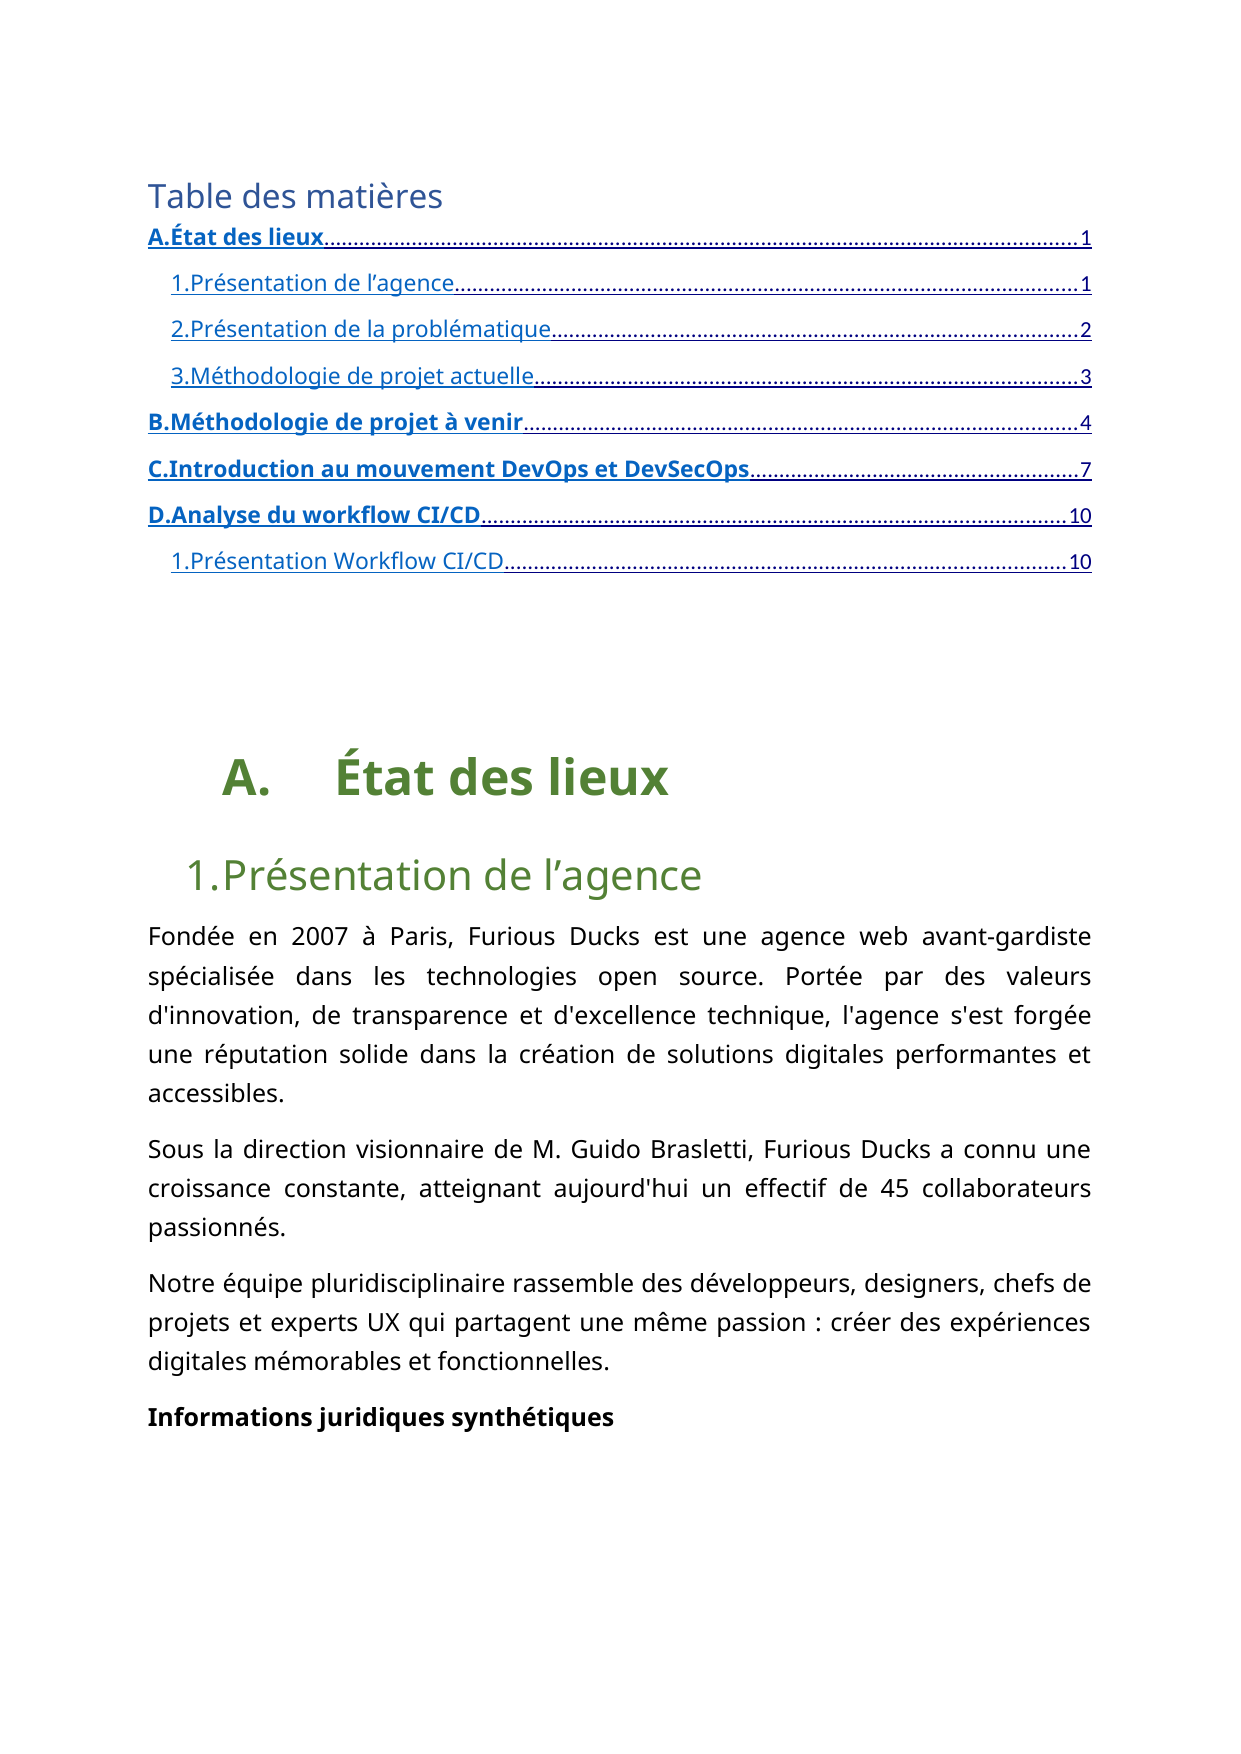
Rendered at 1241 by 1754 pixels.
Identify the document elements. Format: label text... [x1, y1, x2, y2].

text Table des matières [148, 173, 1093, 218]
text B. Méthodologie de projet à venir 4 [148, 406, 1093, 437]
text Notre équipe pluridisciplinaire rassemble des développeurs, designers, chefs de projets et experts UX qui partagent une même passion : créer des expériences digitales mémorables et fonctionnelles. [148, 1266, 1093, 1378]
text A. État des lieux 1 [148, 221, 1093, 252]
text 2. Présentation de la problématique 2 [171, 313, 1093, 345]
list Présentation de l’agence [185, 845, 1093, 902]
text D. Analyse du workflow CI/CD 10 [148, 499, 1093, 530]
list État des lieux [223, 742, 1093, 810]
text 1. Présentation Workflow CI/CD 10 [171, 545, 1093, 576]
text C. Introduction au mouvement DevOps et DevSecOps 7 [148, 452, 1093, 484]
text 3. Méthodologie de projet actuelle 3 [171, 360, 1093, 391]
text Fondée en 2007 à Paris, Furious Ducks est une agence web avant-gardiste spécialisée dans les technologies open source. Portée par des valeurs d'innovation, de transparence et d'excellence technique, l'agence s'est forgée une réputation solide dans la création de solutions digitales performantes et accessibles. [148, 919, 1093, 1110]
text 1. Présentation de l’agence 1 [171, 267, 1093, 298]
text Sous la direction visionnaire de M. Guido Brasletti, Furious Ducks a connu une croissance constante, atteignant aujourd'hui un effectif de 45 collaborateurs passionnés. [148, 1131, 1093, 1244]
text Informations juridiques synthétiques [148, 1400, 1093, 1434]
